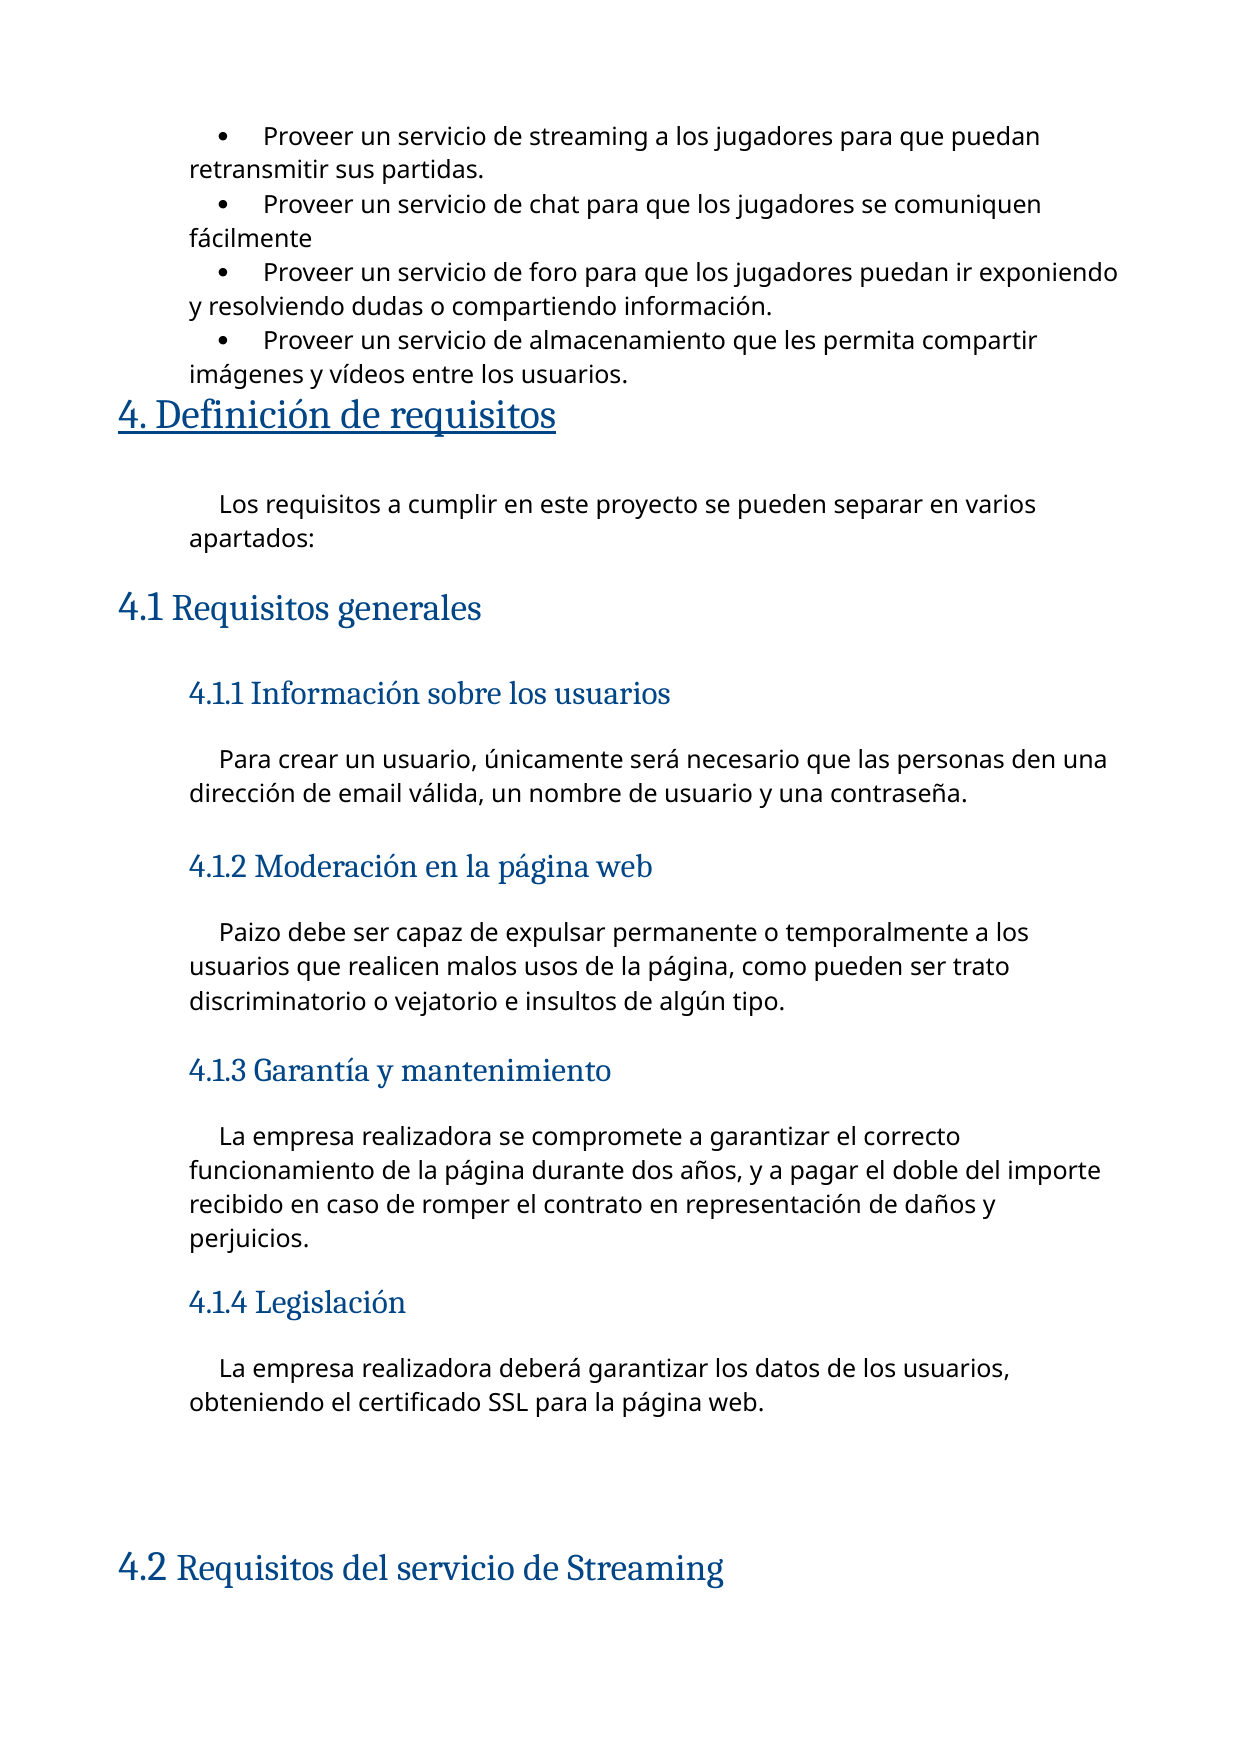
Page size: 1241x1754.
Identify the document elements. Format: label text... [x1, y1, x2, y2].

text 4.1.4 Legislación [189, 1283, 1122, 1322]
list Proveer un servicio de chat para que los jugadores se comuniquen fácilmente [189, 186, 1122, 254]
text 4.1.2 Moderación en la página web [189, 848, 1122, 886]
text La empresa realizadora se compromete a garantizar el correcto funcionamiento de la página durante dos años, y a pagar el doble del importe recibido en caso de romper el contrato en representación de daños y perjuicios. [189, 1118, 1122, 1254]
list Proveer un servicio de almacenamiento que les permita compartir imágenes y vídeos entre los usuarios. [189, 322, 1122, 391]
text Para crear un usuario, únicamente será necesario que las personas den una dirección de email válida, un nombre de usuario y una contraseña. [189, 741, 1122, 809]
text 4.2 Requisitos del servicio de Streaming [118, 1543, 1122, 1591]
text Paizo debe ser capaz de expulsar permanente o temporalmente a los usuarios que realicen malos usos de la página, como pueden ser trato discriminatorio o vejatorio e insultos de algún tipo. [189, 915, 1122, 1017]
list Proveer un servicio de streaming a los jugadores para que puedan retransmitir sus partidas. [189, 118, 1122, 186]
text Los requisitos a cumplir en este proyecto se pueden separar en varios apartados: [189, 486, 1122, 554]
text 4.1 Requisitos generales [118, 583, 1122, 631]
text 4. Definición de requisitos [118, 391, 1122, 438]
text 4.1.1 Información sobre los usuarios [189, 674, 1122, 713]
text La empresa realizadora deberá garantizar los datos de los usuarios, obteniendo el certificado SSL para la página web. [189, 1350, 1122, 1418]
text 4.1.3 Garantía y mantenimiento [189, 1051, 1122, 1089]
list Proveer un servicio de foro para que los jugadores puedan ir exponiendo y resolviendo dudas o compartiendo información. [189, 254, 1122, 322]
